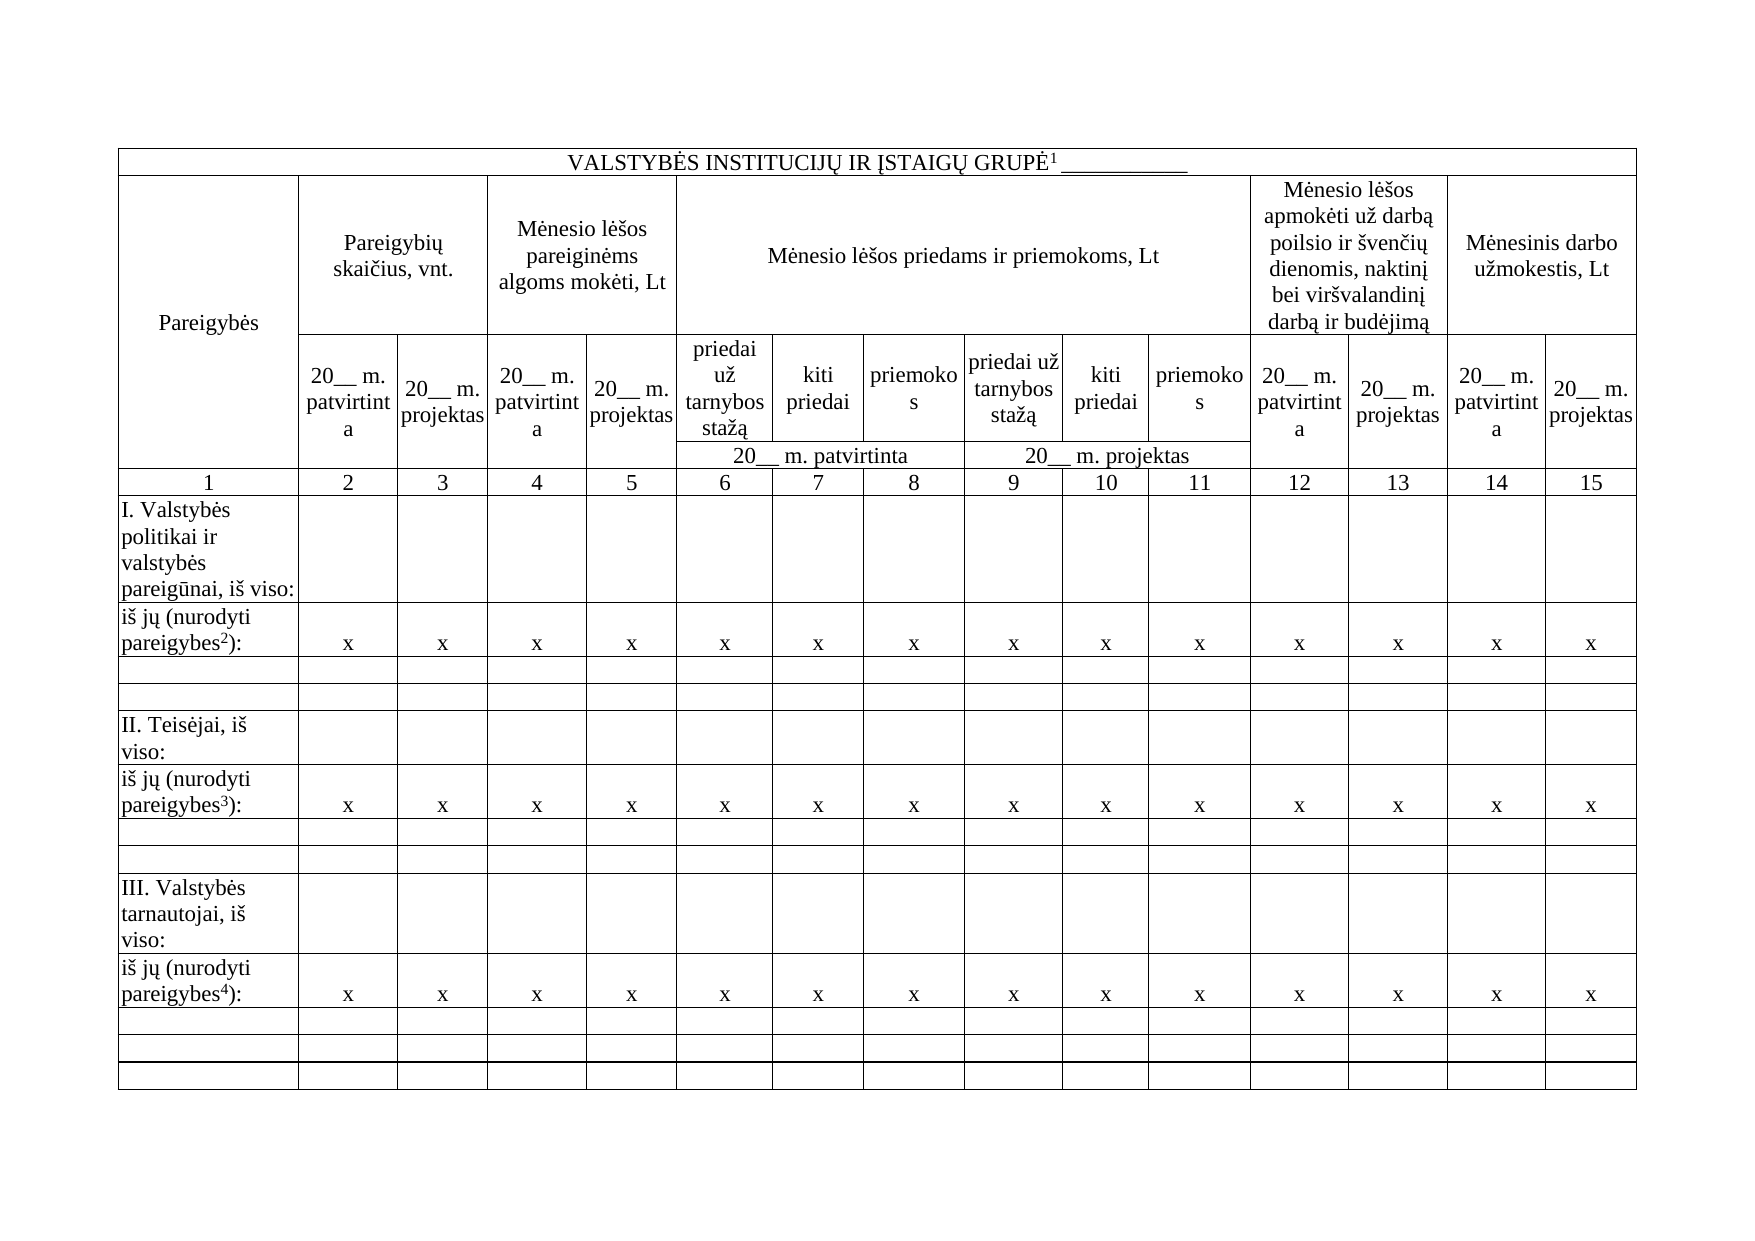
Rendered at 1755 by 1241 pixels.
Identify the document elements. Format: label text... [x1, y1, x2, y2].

table_cell x [1251, 954, 1348, 1007]
table_cell [1448, 819, 1545, 845]
table_cell x [1546, 765, 1636, 818]
table_cell 8 [864, 469, 964, 495]
table_cell [1349, 1008, 1447, 1034]
table_cell x [677, 954, 772, 1007]
table_cell [1546, 846, 1636, 873]
table_cell [119, 1008, 298, 1034]
table_cell [119, 1035, 298, 1061]
table_cell [1448, 1008, 1545, 1034]
table_cell [677, 1035, 772, 1061]
table_cell [1349, 1035, 1447, 1061]
table_cell 20__ m. patvirtinta [677, 442, 964, 468]
table_cell 20__ m. projektas [1546, 335, 1636, 468]
table_cell [398, 1035, 487, 1061]
table_cell [1546, 1008, 1636, 1034]
table_cell x [587, 954, 676, 1007]
table_cell Mėnesio lėšos pareiginėms algoms mokėti, Lt [488, 176, 676, 334]
table_cell [1063, 657, 1148, 683]
table_cell [587, 657, 676, 683]
table_cell 20__ m. projektas [1349, 335, 1447, 468]
table_cell [864, 846, 964, 873]
table_cell [587, 711, 676, 764]
table_cell [398, 874, 487, 953]
table_cell [677, 496, 772, 602]
table_cell iš jų (nurodyti pareigybes3): [119, 765, 298, 818]
table_cell [299, 711, 397, 764]
table_cell 20__ m. patvirtinta [1251, 335, 1348, 468]
table_cell [119, 657, 298, 683]
table_cell x [773, 765, 863, 818]
table_cell [1349, 711, 1447, 764]
table_cell [965, 1008, 1062, 1034]
table_cell [677, 846, 772, 873]
table_cell [398, 711, 487, 764]
table_cell [864, 874, 964, 953]
table_cell x [299, 954, 397, 1007]
table_cell [1063, 496, 1148, 602]
table_cell 10 [1063, 469, 1148, 495]
table_cell Mėnesio lėšos apmokėti už darbą poilsio ir švenčių dienomis, naktinį bei viršvalandinį darbą ir budėjimą [1251, 176, 1447, 334]
table_cell [1448, 496, 1545, 602]
table_cell [965, 711, 1062, 764]
table_cell [299, 846, 397, 873]
table_cell 11 [1149, 469, 1250, 495]
table_cell Mėnesio lėšos priedams ir priemokoms, Lt [677, 176, 1250, 334]
table_cell x [864, 765, 964, 818]
table_cell 15 [1546, 469, 1636, 495]
table_cell [965, 819, 1062, 845]
table_cell [587, 1035, 676, 1061]
table_cell [299, 684, 397, 710]
table_cell [488, 711, 586, 764]
table_cell [1448, 1035, 1545, 1061]
table_cell [587, 846, 676, 873]
table_cell x [1546, 954, 1636, 1007]
table_cell [398, 657, 487, 683]
table_cell [398, 819, 487, 845]
table_cell [1251, 846, 1348, 873]
table_cell [773, 711, 863, 764]
table_cell [1546, 1063, 1636, 1089]
table_cell x [965, 765, 1062, 818]
table_cell [1251, 819, 1348, 845]
table_cell 6 [677, 469, 772, 495]
table_cell [587, 819, 676, 845]
table_cell [965, 1063, 1062, 1089]
table_cell Pareigybių skaičius, vnt. [299, 176, 487, 334]
table_cell x [864, 954, 964, 1007]
table_cell x [864, 603, 964, 656]
table_cell [677, 874, 772, 953]
table_cell x [398, 954, 487, 1007]
table_cell [1063, 819, 1148, 845]
table_cell [1349, 657, 1447, 683]
table_cell x [398, 603, 487, 656]
table_cell [1149, 1035, 1250, 1061]
table_cell [1448, 846, 1545, 873]
table_cell [119, 1063, 298, 1089]
table_cell [965, 684, 1062, 710]
table_cell [1251, 1008, 1348, 1034]
table_cell [299, 1035, 397, 1061]
table_cell 20__ m. projektas [398, 335, 487, 468]
table_cell [773, 846, 863, 873]
table_cell [1546, 819, 1636, 845]
table_cell [773, 684, 863, 710]
table_cell x [1149, 954, 1250, 1007]
table_cell [1149, 1063, 1250, 1089]
table_cell [1251, 684, 1348, 710]
table_cell [773, 874, 863, 953]
table_cell [1448, 711, 1545, 764]
table_cell x [773, 954, 863, 1007]
table_cell [119, 846, 298, 873]
table_cell [587, 684, 676, 710]
table_cell x [587, 765, 676, 818]
table_cell x [677, 603, 772, 656]
table_cell [1546, 684, 1636, 710]
table_cell [1251, 496, 1348, 602]
table_cell [488, 1035, 586, 1061]
table_cell x [1349, 603, 1447, 656]
table_cell 14 [1448, 469, 1545, 495]
table_cell [488, 1063, 586, 1089]
table_cell [488, 684, 586, 710]
table_cell 20__ m. patvirtinta [488, 335, 586, 468]
table_cell [1546, 874, 1636, 953]
table_cell [1349, 496, 1447, 602]
table_cell [119, 684, 298, 710]
table_cell [299, 874, 397, 953]
table_cell x [1546, 603, 1636, 656]
table_cell [398, 684, 487, 710]
table_cell iš jų (nurodyti pareigybes4): [119, 954, 298, 1007]
table_cell [488, 874, 586, 953]
table_cell [1546, 657, 1636, 683]
table_cell [1063, 1008, 1148, 1034]
table_header VALSTYBĖS INSTITUCIJŲ IR ĮSTAIGŲ GRUPĖ1 ___________ [119, 149, 1636, 175]
table_cell [488, 657, 586, 683]
table_cell x [965, 954, 1062, 1007]
table_cell I. Valstybės politikai ir valstybės pareigūnai, iš viso: [119, 496, 298, 602]
table_cell [773, 1063, 863, 1089]
table_cell [1546, 496, 1636, 602]
table_cell [299, 1063, 397, 1089]
table_cell [1149, 657, 1250, 683]
table_cell Pareigybės [119, 176, 298, 468]
table_cell 5 [587, 469, 676, 495]
table_cell 20__ m. patvirtinta [1448, 335, 1545, 468]
table_cell [1448, 1063, 1545, 1089]
table_cell [587, 874, 676, 953]
table_cell [1448, 657, 1545, 683]
table_cell x [677, 765, 772, 818]
table_cell [299, 657, 397, 683]
table_cell [1349, 1063, 1447, 1089]
table_cell [864, 496, 964, 602]
table_cell [1063, 846, 1148, 873]
table_cell x [1149, 603, 1250, 656]
table_cell 2 [299, 469, 397, 495]
table_cell 20__ m. patvirtinta [299, 335, 397, 468]
table_cell Mėnesinis darbo užmokestis, Lt [1448, 176, 1636, 334]
table_cell [1349, 846, 1447, 873]
table_cell [119, 819, 298, 845]
table_cell [299, 819, 397, 845]
table_cell [965, 874, 1062, 953]
table_cell x [965, 603, 1062, 656]
table_cell [1349, 874, 1447, 953]
table_cell [965, 846, 1062, 873]
table_cell 3 [398, 469, 487, 495]
table_cell [677, 1008, 772, 1034]
table_cell [773, 1008, 863, 1034]
table_cell [488, 496, 586, 602]
table_cell [1251, 874, 1348, 953]
table_cell 4 [488, 469, 586, 495]
table_cell [488, 1008, 586, 1034]
table_cell [677, 1063, 772, 1089]
table_cell [299, 496, 397, 602]
table_cell [1149, 874, 1250, 953]
table_cell priemokos [864, 335, 964, 441]
table_cell [299, 1008, 397, 1034]
table_cell [965, 1035, 1062, 1061]
table_cell [773, 819, 863, 845]
table_cell [587, 1008, 676, 1034]
table_cell [773, 657, 863, 683]
table_cell [1349, 819, 1447, 845]
table_cell [677, 657, 772, 683]
table_cell iš jų (nurodyti pareigybes2): [119, 603, 298, 656]
table_cell [398, 846, 487, 873]
table_cell x [1251, 765, 1348, 818]
table_cell [965, 657, 1062, 683]
table_cell 1 [119, 469, 298, 495]
table_cell [1063, 1035, 1148, 1061]
table_cell x [1349, 954, 1447, 1007]
table_cell 20__ m. projektas [965, 442, 1250, 468]
table_cell [488, 819, 586, 845]
table_cell [587, 496, 676, 602]
table_cell [398, 1008, 487, 1034]
table_cell [1149, 496, 1250, 602]
table_cell kiti priedai [1063, 335, 1148, 441]
table_cell x [1063, 954, 1148, 1007]
table_cell x [398, 765, 487, 818]
table_cell [1448, 684, 1545, 710]
table_cell [1251, 1063, 1348, 1089]
table_cell [1448, 874, 1545, 953]
table_cell priedai už tarnybos stažą [965, 335, 1062, 441]
table_cell x [773, 603, 863, 656]
table_cell II. Teisėjai, iš viso: [119, 711, 298, 764]
table_cell [864, 819, 964, 845]
table_cell [1546, 1035, 1636, 1061]
table_cell [1063, 1063, 1148, 1089]
table_cell 7 [773, 469, 863, 495]
table_cell [864, 711, 964, 764]
table_cell x [1063, 603, 1148, 656]
table_cell x [488, 765, 586, 818]
table_cell [1149, 684, 1250, 710]
table_cell [864, 1063, 964, 1089]
table_cell [1251, 657, 1348, 683]
table_cell 13 [1349, 469, 1447, 495]
table_cell priedai už tarnybos stažą [677, 335, 772, 441]
table_cell [1251, 1035, 1348, 1061]
table_cell x [1063, 765, 1148, 818]
table_cell x [299, 765, 397, 818]
table_cell 9 [965, 469, 1062, 495]
table_cell [864, 1035, 964, 1061]
table_cell x [1349, 765, 1447, 818]
table_cell [965, 496, 1062, 602]
table_cell [1149, 819, 1250, 845]
table_cell [677, 711, 772, 764]
table_cell [1251, 711, 1348, 764]
table_cell [864, 657, 964, 683]
table_cell [864, 1008, 964, 1034]
table_cell priemokos [1149, 335, 1250, 441]
table_cell x [488, 603, 586, 656]
table_cell x [1448, 603, 1545, 656]
table_cell [1546, 711, 1636, 764]
table_cell x [299, 603, 397, 656]
table_cell [1349, 684, 1447, 710]
table_cell [1063, 874, 1148, 953]
table_cell III. Valstybės tarnautojai, iš viso: [119, 874, 298, 953]
table_cell [1149, 711, 1250, 764]
table_cell [488, 846, 586, 873]
table_cell [773, 1035, 863, 1061]
table_cell x [1448, 954, 1545, 1007]
table_cell [398, 1063, 487, 1089]
table_cell [677, 684, 772, 710]
table_cell [1149, 1008, 1250, 1034]
table_cell 12 [1251, 469, 1348, 495]
table_cell [587, 1063, 676, 1089]
table_cell kiti priedai [773, 335, 863, 441]
table_cell [773, 496, 863, 602]
table_cell x [1448, 765, 1545, 818]
table_cell [1149, 846, 1250, 873]
table_cell x [1149, 765, 1250, 818]
table_cell [398, 496, 487, 602]
table_cell 20__ m. projektas [587, 335, 676, 468]
table_cell x [488, 954, 586, 1007]
table_cell [1063, 684, 1148, 710]
table_cell [677, 819, 772, 845]
table_cell [1063, 711, 1148, 764]
table_cell [864, 684, 964, 710]
table_cell x [1251, 603, 1348, 656]
table_cell x [587, 603, 676, 656]
